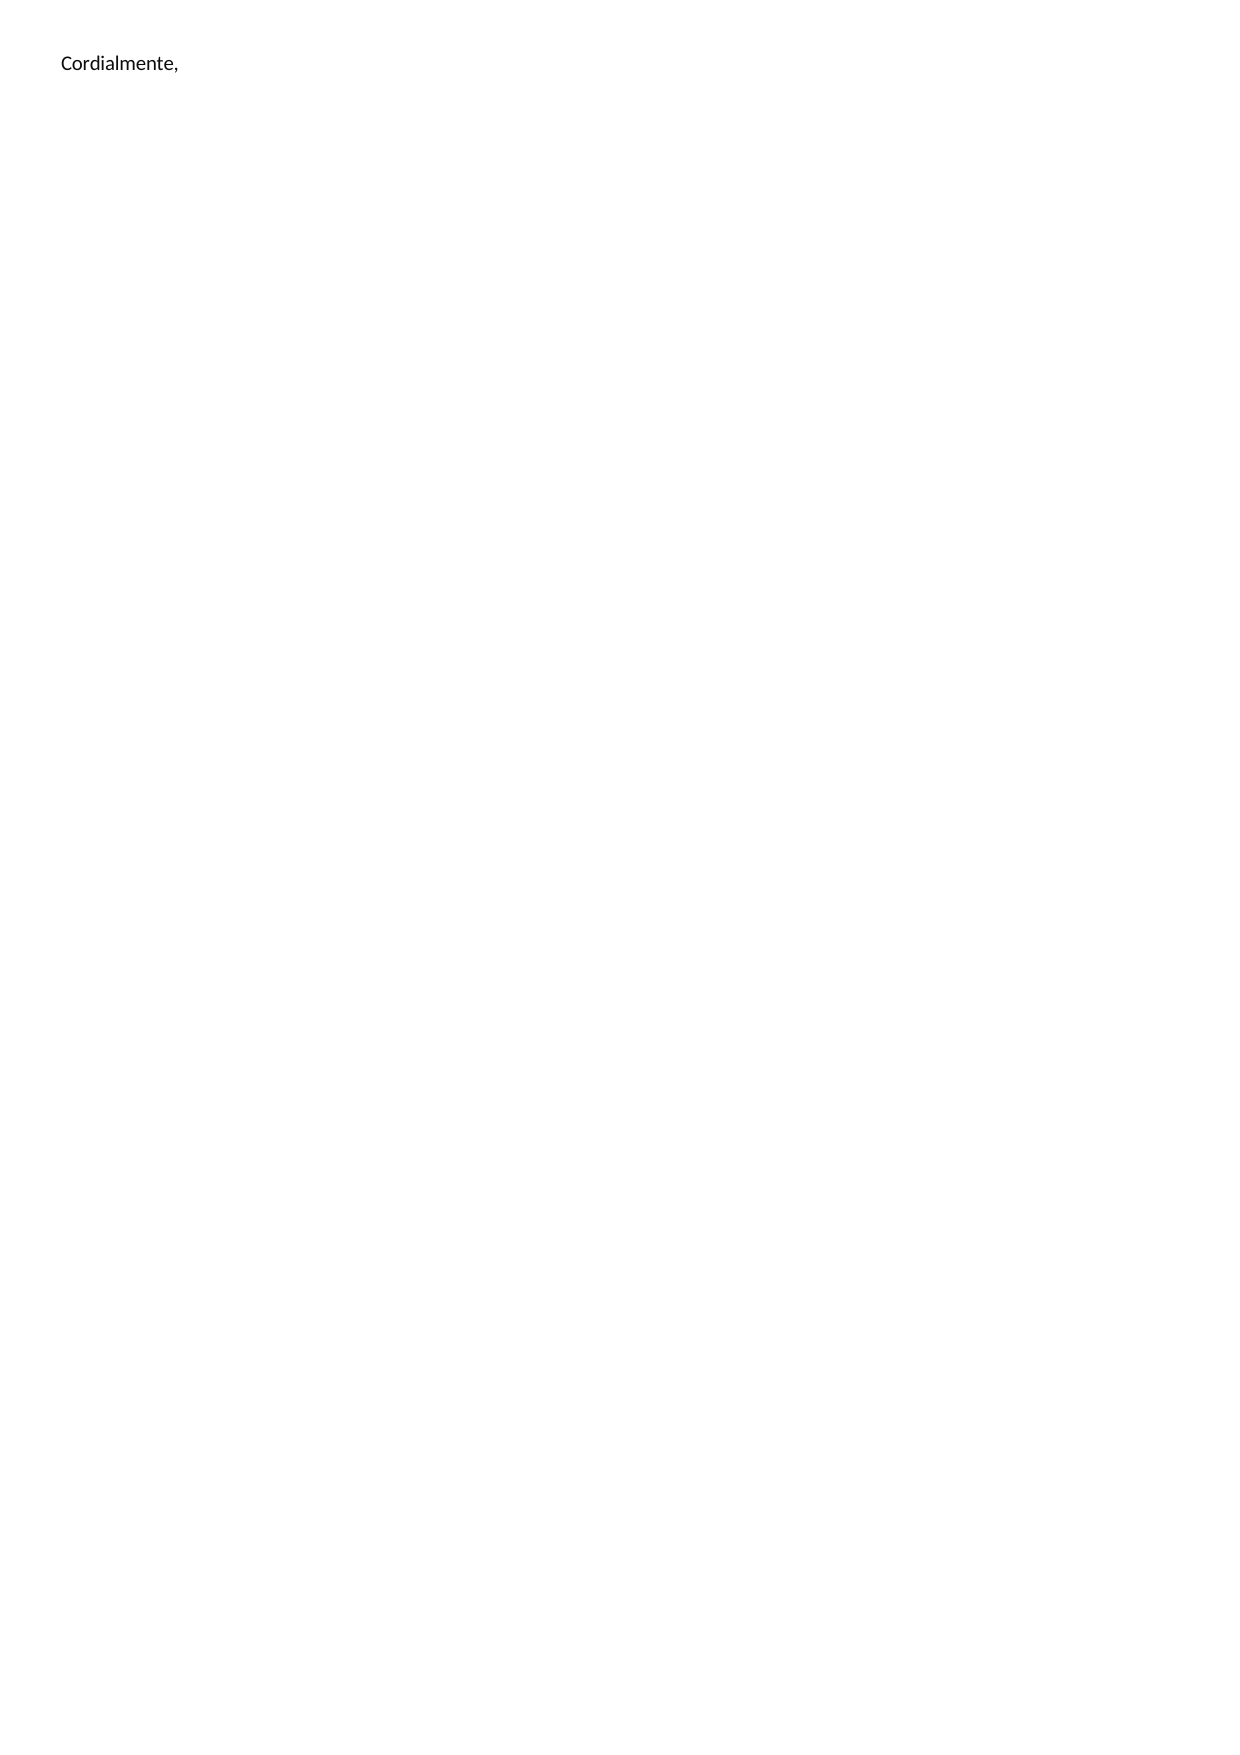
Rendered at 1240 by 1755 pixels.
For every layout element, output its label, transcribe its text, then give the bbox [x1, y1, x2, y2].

text Cordialmente, [61, 50, 1181, 75]
